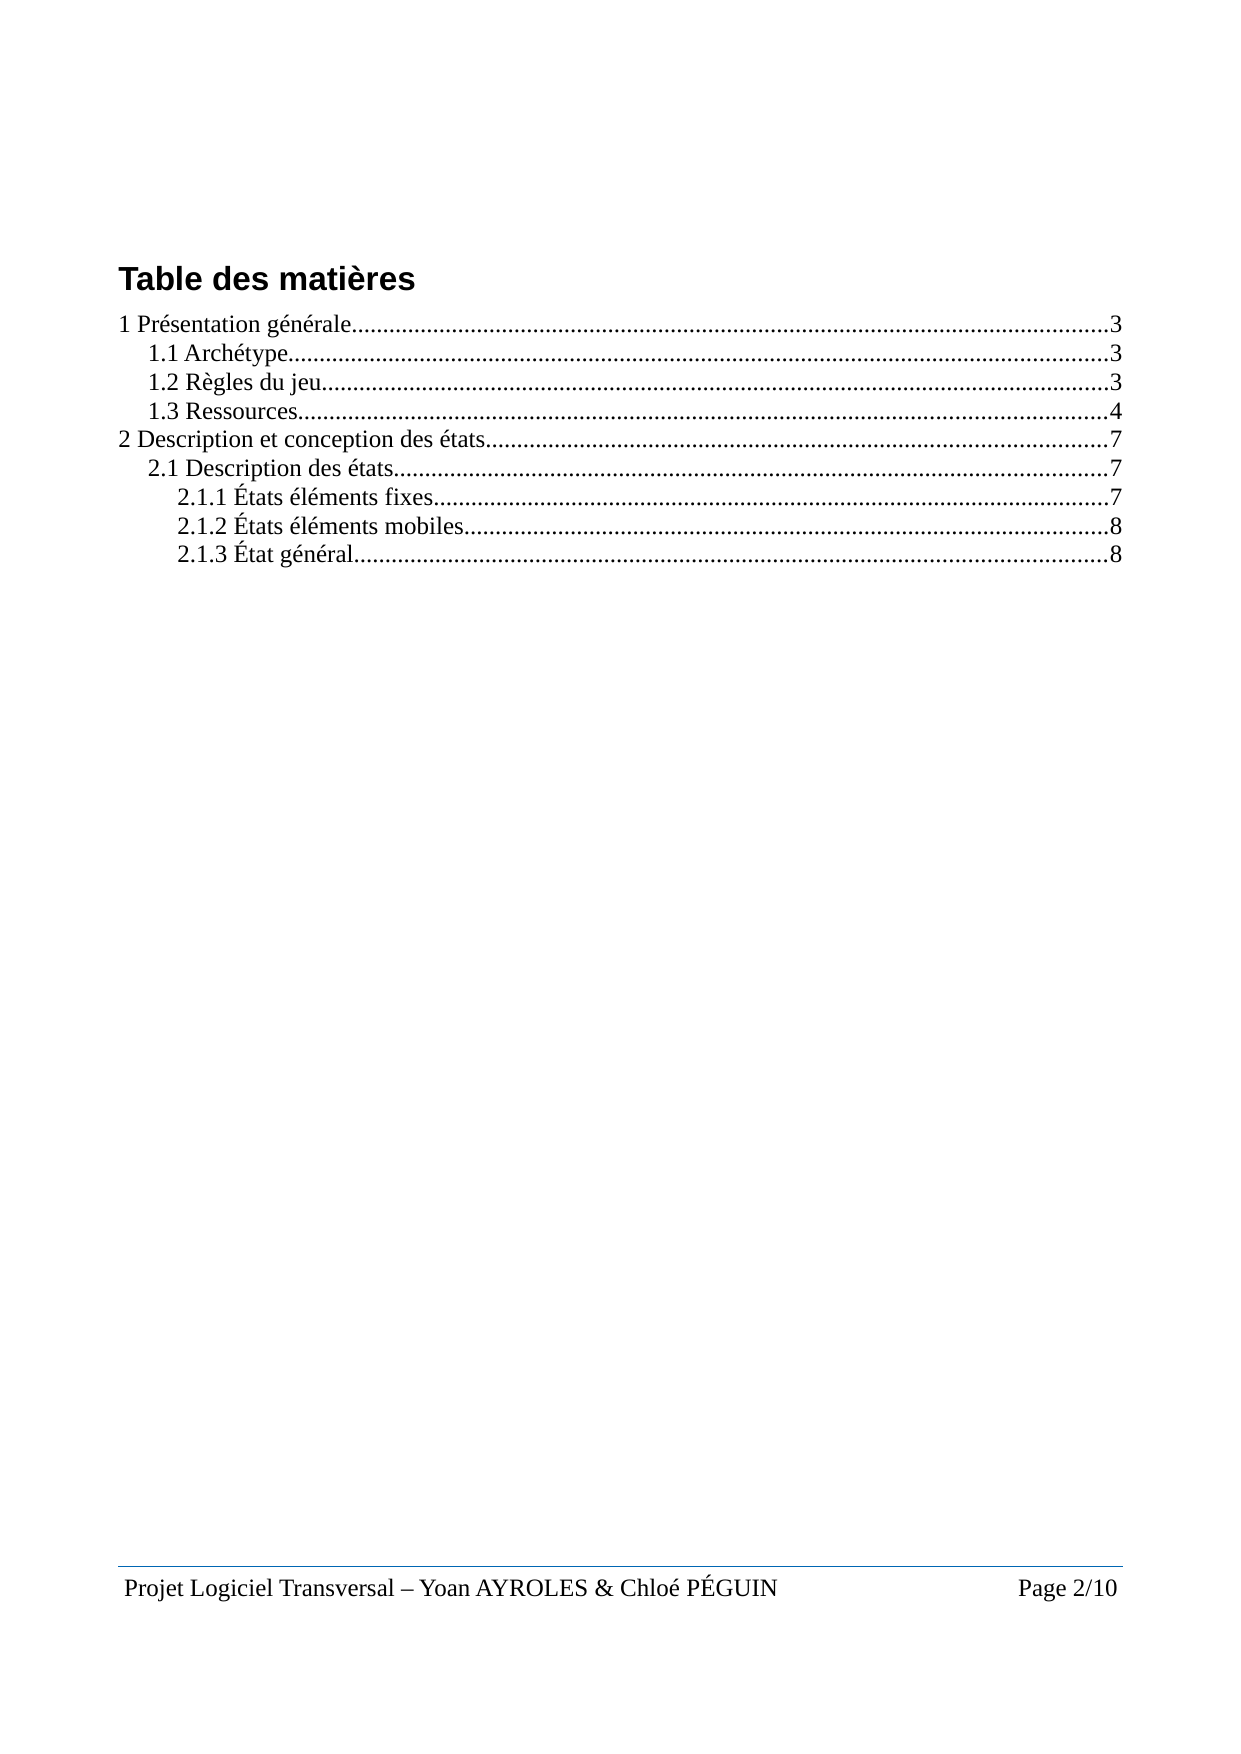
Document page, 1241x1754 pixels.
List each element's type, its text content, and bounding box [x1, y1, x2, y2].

text 1 Présentation générale 3 [118, 309, 1122, 338]
text 1.2 Règles du jeu 3 [148, 367, 1122, 396]
text 2 Description et conception des états 7 [118, 424, 1122, 453]
text 1.3 Ressources 4 [148, 396, 1122, 424]
text 2.1.2 États éléments mobiles 8 [177, 511, 1122, 539]
text 2.1 Description des états 7 [148, 453, 1122, 482]
text 2.1.1 États éléments fixes 7 [177, 482, 1122, 511]
text 2.1.3 État général 8 [177, 539, 1122, 568]
text 1.1 Archétype 3 [148, 338, 1122, 367]
subtitle Table des matières [118, 258, 1122, 297]
